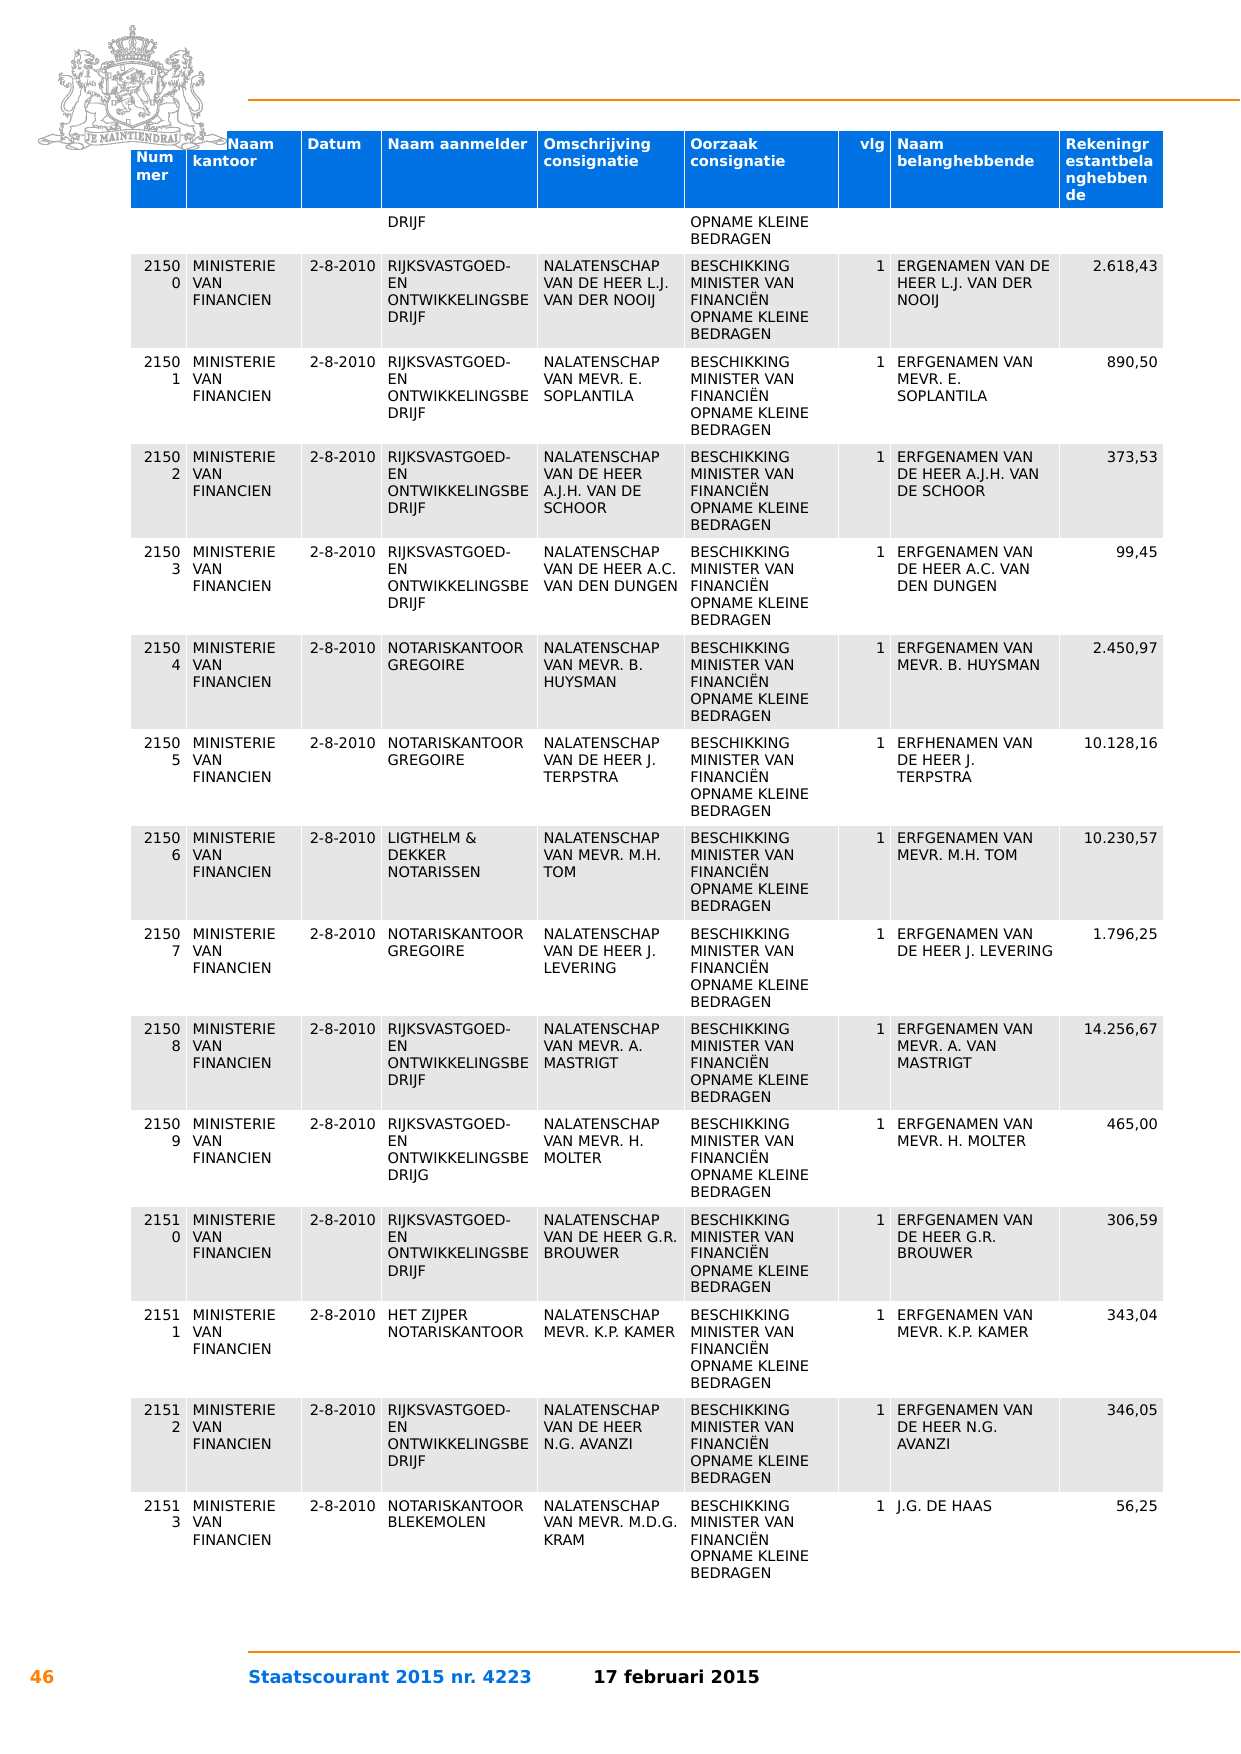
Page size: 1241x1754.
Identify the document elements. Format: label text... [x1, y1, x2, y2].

table_header Oorzaak consignatie [685, 131, 838, 208]
table_cell NALATENSCHAP VAN DE HEER J. LEVERING [538, 921, 684, 1015]
table_header vlg [839, 131, 890, 208]
table_cell 1 [839, 1302, 890, 1396]
table_cell BESCHIKKING MINISTER VAN FINANCIËN OPNAME KLEINE BEDRAGEN [685, 1111, 838, 1206]
table_cell NALATENSCHAP VAN MEVR. A. MASTRIGT [538, 1016, 684, 1110]
table_cell 10.230,57 [1060, 826, 1163, 920]
table_cell MINISTERIE VAN FINANCIEN [187, 921, 301, 1015]
table_cell MINISTERIE VAN FINANCIEN [187, 1016, 301, 1110]
table_header Omschrijving consignatie [538, 131, 684, 208]
table_cell BESCHIKKING MINISTER VAN FINANCIËN OPNAME KLEINE BEDRAGEN [685, 1398, 838, 1492]
table_cell BESCHIKKING MINISTER VAN FINANCIËN OPNAME KLEINE BEDRAGEN [685, 635, 838, 729]
table_cell 1 [839, 1111, 890, 1206]
table_cell ERFGENAMEN VAN MEVR. K.P. KAMER [891, 1302, 1059, 1396]
table_cell ERFGENAMEN VAN DE HEER A.J.H. VAN DE SCHOOR [891, 444, 1059, 538]
table_cell ERGENAMEN VAN DE HEER L.J. VAN DER NOOIJ [891, 254, 1059, 348]
table_cell NALATENSCHAP VAN DE HEER L.J. VAN DER NOOIJ [538, 254, 684, 348]
table_cell 2-8-2010 [302, 254, 381, 348]
table_cell ERFGENAMEN VAN MEVR. H. MOLTER [891, 1111, 1059, 1206]
table_cell 1 [839, 730, 890, 824]
table_cell [839, 209, 890, 253]
table_header Naam belanghebbende [891, 131, 1059, 208]
table_cell 1 [839, 254, 890, 348]
table_cell RIJKSVASTGOED- EN ONTWIKKELINGSBEDRIJF [382, 1016, 537, 1110]
table_cell 21502 [131, 444, 186, 538]
table_cell MINISTERIE VAN FINANCIEN [187, 1111, 301, 1206]
table_cell NALATENSCHAP MEVR. K.P. KAMER [538, 1302, 684, 1396]
table_cell BESCHIKKING MINISTER VAN FINANCIËN OPNAME KLEINE BEDRAGEN [685, 1016, 838, 1110]
table_cell ERFHENAMEN VAN DE HEER J. TERPSTRA [891, 730, 1059, 824]
table_cell BESCHIKKING MINISTER VAN FINANCIËN OPNAME KLEINE BEDRAGEN [685, 1493, 838, 1587]
table_cell MINISTERIE VAN FINANCIEN [187, 349, 301, 443]
table_cell 2-8-2010 [302, 1111, 381, 1206]
table_cell LIGTHELM & DEKKER NOTARISSEN [382, 826, 537, 920]
table_cell MINISTERIE VAN FINANCIEN [187, 1302, 301, 1396]
table_cell NALATENSCHAP VAN DE HEER J. TERPSTRA [538, 730, 684, 824]
table_cell [131, 209, 186, 253]
table_cell 1 [839, 1493, 890, 1587]
table_cell 2-8-2010 [302, 1302, 381, 1396]
table_cell 2-8-2010 [302, 444, 381, 538]
table_cell J.G. DE HAAS [891, 1493, 1059, 1587]
table_cell 465,00 [1060, 1111, 1163, 1206]
table_cell [891, 209, 1059, 253]
table_cell RIJKSVASTGOED- EN ONTWIKKELINGSBEDRIJF [382, 1398, 537, 1492]
table_cell 2-8-2010 [302, 349, 381, 443]
table_cell ERFGENAMEN VAN DE HEER N.G. AVANZI [891, 1398, 1059, 1492]
table_cell NALATENSCHAP VAN DE HEER N.G. AVANZI [538, 1398, 684, 1492]
table_cell [302, 209, 381, 253]
table_cell BESCHIKKING MINISTER VAN FINANCIËN OPNAME KLEINE BEDRAGEN [685, 254, 838, 348]
table_cell 2-8-2010 [302, 1207, 381, 1301]
table_cell 21510 [131, 1207, 186, 1301]
table_cell 2-8-2010 [302, 1016, 381, 1110]
table_cell 890,50 [1060, 349, 1163, 443]
table_cell 21509 [131, 1111, 186, 1206]
table_cell 1 [839, 921, 890, 1015]
table_cell OPNAME KLEINE BEDRAGEN [685, 209, 838, 253]
table_cell BESCHIKKING MINISTER VAN FINANCIËN OPNAME KLEINE BEDRAGEN [685, 1302, 838, 1396]
table_cell 2-8-2010 [302, 826, 381, 920]
table_cell NALATENSCHAP VAN MEVR. B. HUYSMAN [538, 635, 684, 729]
table_cell 10.128,16 [1060, 730, 1163, 824]
table_cell 1 [839, 826, 890, 920]
table_cell 2.450,97 [1060, 635, 1163, 729]
table_cell ERFGENAMEN VAN DE HEER G.R. BROUWER [891, 1207, 1059, 1301]
table_cell [1060, 209, 1163, 253]
table_cell BESCHIKKING MINISTER VAN FINANCIËN OPNAME KLEINE BEDRAGEN [685, 444, 838, 538]
table_cell MINISTERIE VAN FINANCIEN [187, 635, 301, 729]
table_cell 21508 [131, 1016, 186, 1110]
table_cell 1 [839, 1016, 890, 1110]
table_cell 1 [839, 540, 890, 634]
table_cell 21505 [131, 730, 186, 824]
table_cell 2-8-2010 [302, 921, 381, 1015]
table_cell 2-8-2010 [302, 730, 381, 824]
table_cell BESCHIKKING MINISTER VAN FINANCIËN OPNAME KLEINE BEDRAGEN [685, 921, 838, 1015]
table_header Naam kantoor [187, 131, 301, 208]
table_header Datum [302, 131, 381, 208]
table_cell BESCHIKKING MINISTER VAN FINANCIËN OPNAME KLEINE BEDRAGEN [685, 349, 838, 443]
table_cell 1.796,25 [1060, 921, 1163, 1015]
table_cell RIJKSVASTGOED- EN ONTWIKKELINGSBEDRIJF [382, 349, 537, 443]
table_cell 373,53 [1060, 444, 1163, 538]
table_cell DRIJF [382, 209, 537, 253]
table_cell 14.256,67 [1060, 1016, 1163, 1110]
table_cell 2-8-2010 [302, 635, 381, 729]
table_cell 56,25 [1060, 1493, 1163, 1587]
table_cell MINISTERIE VAN FINANCIEN [187, 444, 301, 538]
table_cell 21513 [131, 1493, 186, 1587]
table_cell BESCHIKKING MINISTER VAN FINANCIËN OPNAME KLEINE BEDRAGEN [685, 1207, 838, 1301]
table_cell MINISTERIE VAN FINANCIEN [187, 826, 301, 920]
table_header Naam aanmelder [382, 131, 537, 208]
table_cell NOTARISKANTOOR GREGOIRE [382, 635, 537, 729]
table_cell MINISTERIE VAN FINANCIEN [187, 1207, 301, 1301]
table_cell RIJKSVASTGOED- EN ONTWIKKELINGSBEDRIJF [382, 1207, 537, 1301]
table_cell NOTARISKANTOOR BLEKEMOLEN [382, 1493, 537, 1587]
table_cell MINISTERIE VAN FINANCIEN [187, 1398, 301, 1492]
table_cell ERFGENAMEN VAN MEVR. E. SOPLANTILA [891, 349, 1059, 443]
table_cell MINISTERIE VAN FINANCIEN [187, 540, 301, 634]
picture [38, 25, 227, 150]
table_cell 99,45 [1060, 540, 1163, 634]
table_cell 21500 [131, 254, 186, 348]
table_cell BESCHIKKING MINISTER VAN FINANCIËN OPNAME KLEINE BEDRAGEN [685, 826, 838, 920]
table_cell 343,04 [1060, 1302, 1163, 1396]
table_cell [187, 209, 301, 253]
table_cell NALATENSCHAP VAN MEVR. E. SOPLANTILA [538, 349, 684, 443]
table_cell ERFGENAMEN VAN MEVR. M.H. TOM [891, 826, 1059, 920]
table_cell RIJKSVASTGOED- EN ONTWIKKELINGSBEDRIJF [382, 254, 537, 348]
table_header Rekeningrestantbelanghebbende [1060, 131, 1163, 208]
table_cell ERFGENAMEN VAN MEVR. A. VAN MASTRIGT [891, 1016, 1059, 1110]
table_cell 1 [839, 635, 890, 729]
table_cell RIJKSVASTGOED- EN ONTWIKKELINGSBEDRIJF [382, 444, 537, 538]
table_cell 1 [839, 444, 890, 538]
table_cell NOTARISKANTOOR GREGOIRE [382, 921, 537, 1015]
table_cell MINISTERIE VAN FINANCIEN [187, 730, 301, 824]
table_cell 21512 [131, 1398, 186, 1492]
table_cell BESCHIKKING MINISTER VAN FINANCIËN OPNAME KLEINE BEDRAGEN [685, 540, 838, 634]
table_cell MINISTERIE VAN FINANCIEN [187, 254, 301, 348]
table_cell NALATENSCHAP VAN DE HEER G.R. BROUWER [538, 1207, 684, 1301]
table_cell MINISTERIE VAN FINANCIEN [187, 1493, 301, 1587]
table_cell HET ZIJPER NOTARISKANTOOR [382, 1302, 537, 1396]
table_cell ERFGENAMEN VAN DE HEER A.C. VAN DEN DUNGEN [891, 540, 1059, 634]
table_cell RIJKSVASTGOED- EN ONTWIKKELINGSBEDRIJF [382, 540, 537, 634]
table_cell NALATENSCHAP VAN MEVR. M.D.G. KRAM [538, 1493, 684, 1587]
table_cell ERFGENAMEN VAN DE HEER J. LEVERING [891, 921, 1059, 1015]
table_cell 21507 [131, 921, 186, 1015]
table_cell 21501 [131, 349, 186, 443]
table_cell 1 [839, 1207, 890, 1301]
table_cell 21504 [131, 635, 186, 729]
table_cell 306,59 [1060, 1207, 1163, 1301]
table_cell NOTARISKANTOOR GREGOIRE [382, 730, 537, 824]
table_cell 1 [839, 349, 890, 443]
table_cell RIJKSVASTGOED- EN ONTWIKKELINGSBEDRIJG [382, 1111, 537, 1206]
table_cell NALATENSCHAP VAN MEVR. H. MOLTER [538, 1111, 684, 1206]
table_cell BESCHIKKING MINISTER VAN FINANCIËN OPNAME KLEINE BEDRAGEN [685, 730, 838, 824]
table_cell 21511 [131, 1302, 186, 1396]
table_cell ERFGENAMEN VAN MEVR. B. HUYSMAN [891, 635, 1059, 729]
table_cell NALATENSCHAP VAN DE HEER A.J.H. VAN DE SCHOOR [538, 444, 684, 538]
table_cell 2-8-2010 [302, 540, 381, 634]
table_cell NALATENSCHAP VAN MEVR. M.H. TOM [538, 826, 684, 920]
table_cell 21503 [131, 540, 186, 634]
table_header Nummer [131, 150, 186, 208]
table_cell 21506 [131, 826, 186, 920]
table_cell [538, 209, 684, 253]
table_cell 1 [839, 1398, 890, 1492]
table_cell NALATENSCHAP VAN DE HEER A.C. VAN DEN DUNGEN [538, 540, 684, 634]
table_cell 2.618,43 [1060, 254, 1163, 348]
table_cell 2-8-2010 [302, 1398, 381, 1492]
table_cell 2-8-2010 [302, 1493, 381, 1587]
table_cell 346,05 [1060, 1398, 1163, 1492]
